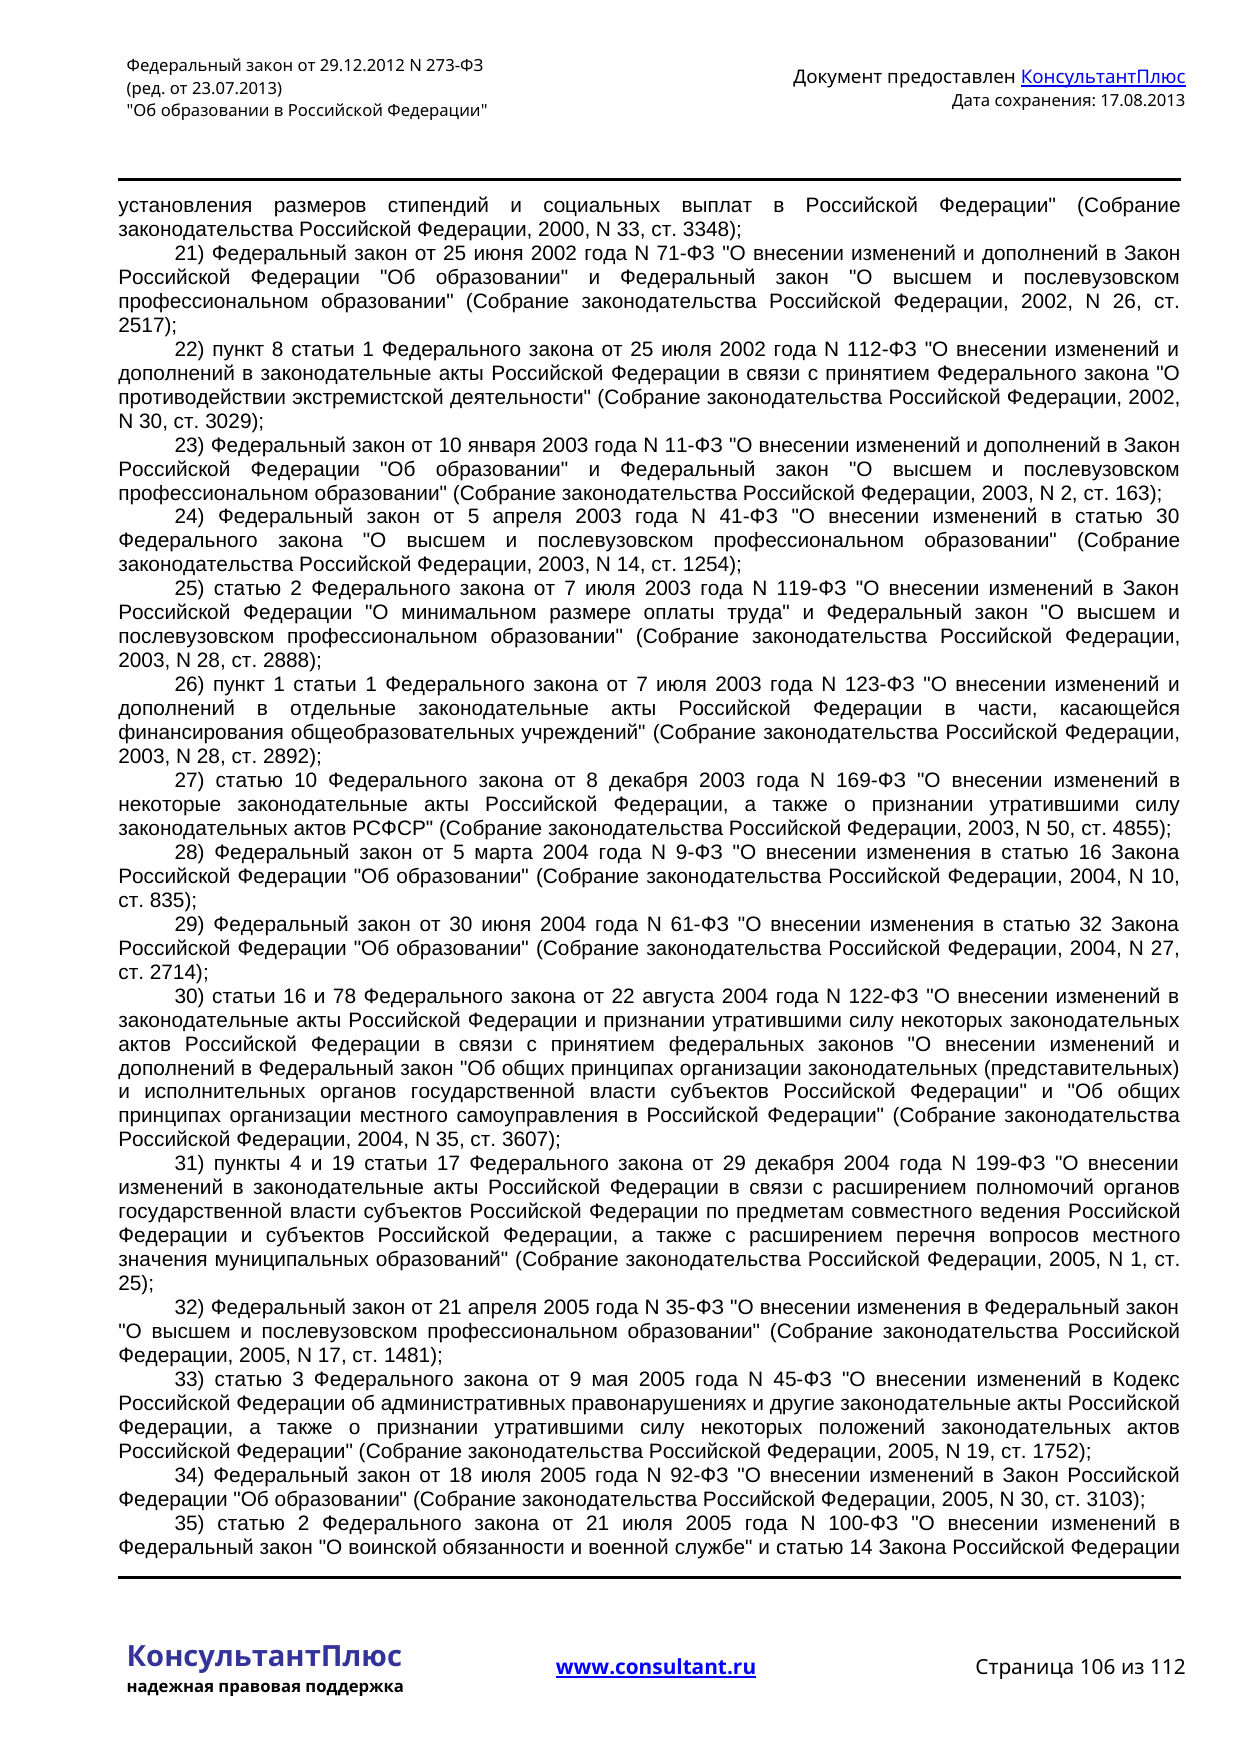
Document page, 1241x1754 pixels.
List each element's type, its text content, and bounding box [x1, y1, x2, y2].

text 34) Федеральный закон от 18 июля 2005 года N 92-ФЗ "О внесении изменений в Закон Российской Федерации "Об образовании" (Собрание законодательства Российской Федерации, 2005, N 30, ст. 3103); [118, 1463, 1181, 1511]
text 21) Федеральный закон от 25 июня 2002 года N 71-ФЗ "О внесении изменений и дополнений в Закон Российской Федерации "Об образовании" и Федеральный закон "О высшем и послевузовском профессиональном образовании" (Собрание законодательства Российской Федерации, 2002, N 26, ст. 2517); [118, 241, 1181, 337]
text 28) Федеральный закон от 5 марта 2004 года N 9-ФЗ "О внесении изменения в статью 16 Закона Российской Федерации "Об образовании" (Собрание законодательства Российской Федерации, 2004, N 10, ст. 835); [118, 840, 1181, 912]
text 29) Федеральный закон от 30 июня 2004 года N 61-ФЗ "О внесении изменения в статью 32 Закона Российской Федерации "Об образовании" (Собрание законодательства Российской Федерации, 2004, N 27, ст. 2714); [118, 912, 1181, 983]
text 24) Федеральный закон от 5 апреля 2003 года N 41-ФЗ "О внесении изменений в статью 30 Федерального закона "О высшем и послевузовском профессиональном образовании" (Собрание законодательства Российской Федерации, 2003, N 14, ст. 1254); [118, 504, 1181, 576]
text 30) статьи 16 и 78 Федерального закона от 22 августа 2004 года N 122-ФЗ "О внесении изменений в законодательные акты Российской Федерации и признании утратившими силу некоторых законодательных актов Российской Федерации в связи с принятием федеральных законов "О внесении изменений и дополнений в Федеральный закон "Об общих принципах организации законодательных (представительных) и исполнительных органов государственной власти субъектов Российской Федерации" и "Об общих принципах организации местного самоуправления в Российской Федерации" (Собрание законодательства Российской Федерации, 2004, N 35, ст. 3607); [118, 983, 1181, 1151]
text 32) Федеральный закон от 21 апреля 2005 года N 35-ФЗ "О внесении изменения в Федеральный закон "О высшем и послевузовском профессиональном образовании" (Собрание законодательства Российской Федерации, 2005, N 17, ст. 1481); [118, 1295, 1181, 1367]
text 33) статью 3 Федерального закона от 9 мая 2005 года N 45-ФЗ "О внесении изменений в Кодекс Российской Федерации об административных правонарушениях и другие законодательные акты Российской Федерации, а также о признании утратившими силу некоторых положений законодательных актов Российской Федерации" (Собрание законодательства Российской Федерации, 2005, N 19, ст. 1752); [118, 1367, 1181, 1463]
text 35) статью 2 Федерального закона от 21 июля 2005 года N 100-ФЗ "О внесении изменений в Федеральный закон "О воинской обязанности и военной службе" и статью 14 Закона Российской Федерации [118, 1511, 1181, 1558]
text 25) статью 2 Федерального закона от 7 июля 2003 года N 119-ФЗ "О внесении изменений в Закон Российской Федерации "О минимальном размере оплаты труда" и Федеральный закон "О высшем и послевузовском профессиональном образовании" (Собрание законодательства Российской Федерации, 2003, N 28, ст. 2888); [118, 576, 1181, 672]
text 22) пункт 8 статьи 1 Федерального закона от 25 июля 2002 года N 112-ФЗ "О внесении изменений и дополнений в законодательные акты Российской Федерации в связи с принятием Федерального закона "О противодействии экстремистской деятельности" (Собрание законодательства Российской Федерации, 2002, N 30, ст. 3029); [118, 337, 1181, 432]
text 26) пункт 1 статьи 1 Федерального закона от 7 июля 2003 года N 123-ФЗ "О внесении изменений и дополнений в отдельные законодательные акты Российской Федерации в части, касающейся финансирования общеобразовательных учреждений" (Собрание законодательства Российской Федерации, 2003, N 28, ст. 2892); [118, 672, 1181, 768]
text 27) статью 10 Федерального закона от 8 декабря 2003 года N 169-ФЗ "О внесении изменений в некоторые законодательные акты Российской Федерации, а также о признании утратившими силу законодательных актов РСФСР" (Собрание законодательства Российской Федерации, 2003, N 50, ст. 4855); [118, 768, 1181, 840]
text 31) пункты 4 и 19 статьи 17 Федерального закона от 29 декабря 2004 года N 199-ФЗ "О внесении изменений в законодательные акты Российской Федерации в связи с расширением полномочий органов государственной власти субъектов Российской Федерации по предметам совместного ведения Российской Федерации и субъектов Российской Федерации, а также с расширением перечня вопросов местного значения муниципальных образований" (Собрание законодательства Российской Федерации, 2005, N 1, ст. 25); [118, 1151, 1181, 1295]
text 23) Федеральный закон от 10 января 2003 года N 11-ФЗ "О внесении изменений и дополнений в Закон Российской Федерации "Об образовании" и Федеральный закон "О высшем и послевузовском профессиональном образовании" (Собрание законодательства Российской Федерации, 2003, N 2, ст. 163); [118, 432, 1181, 504]
text установления размеров стипендий и социальных выплат в Российской Федерации" (Собрание законодательства Российской Федерации, 2000, N 33, ст. 3348); [118, 193, 1181, 241]
